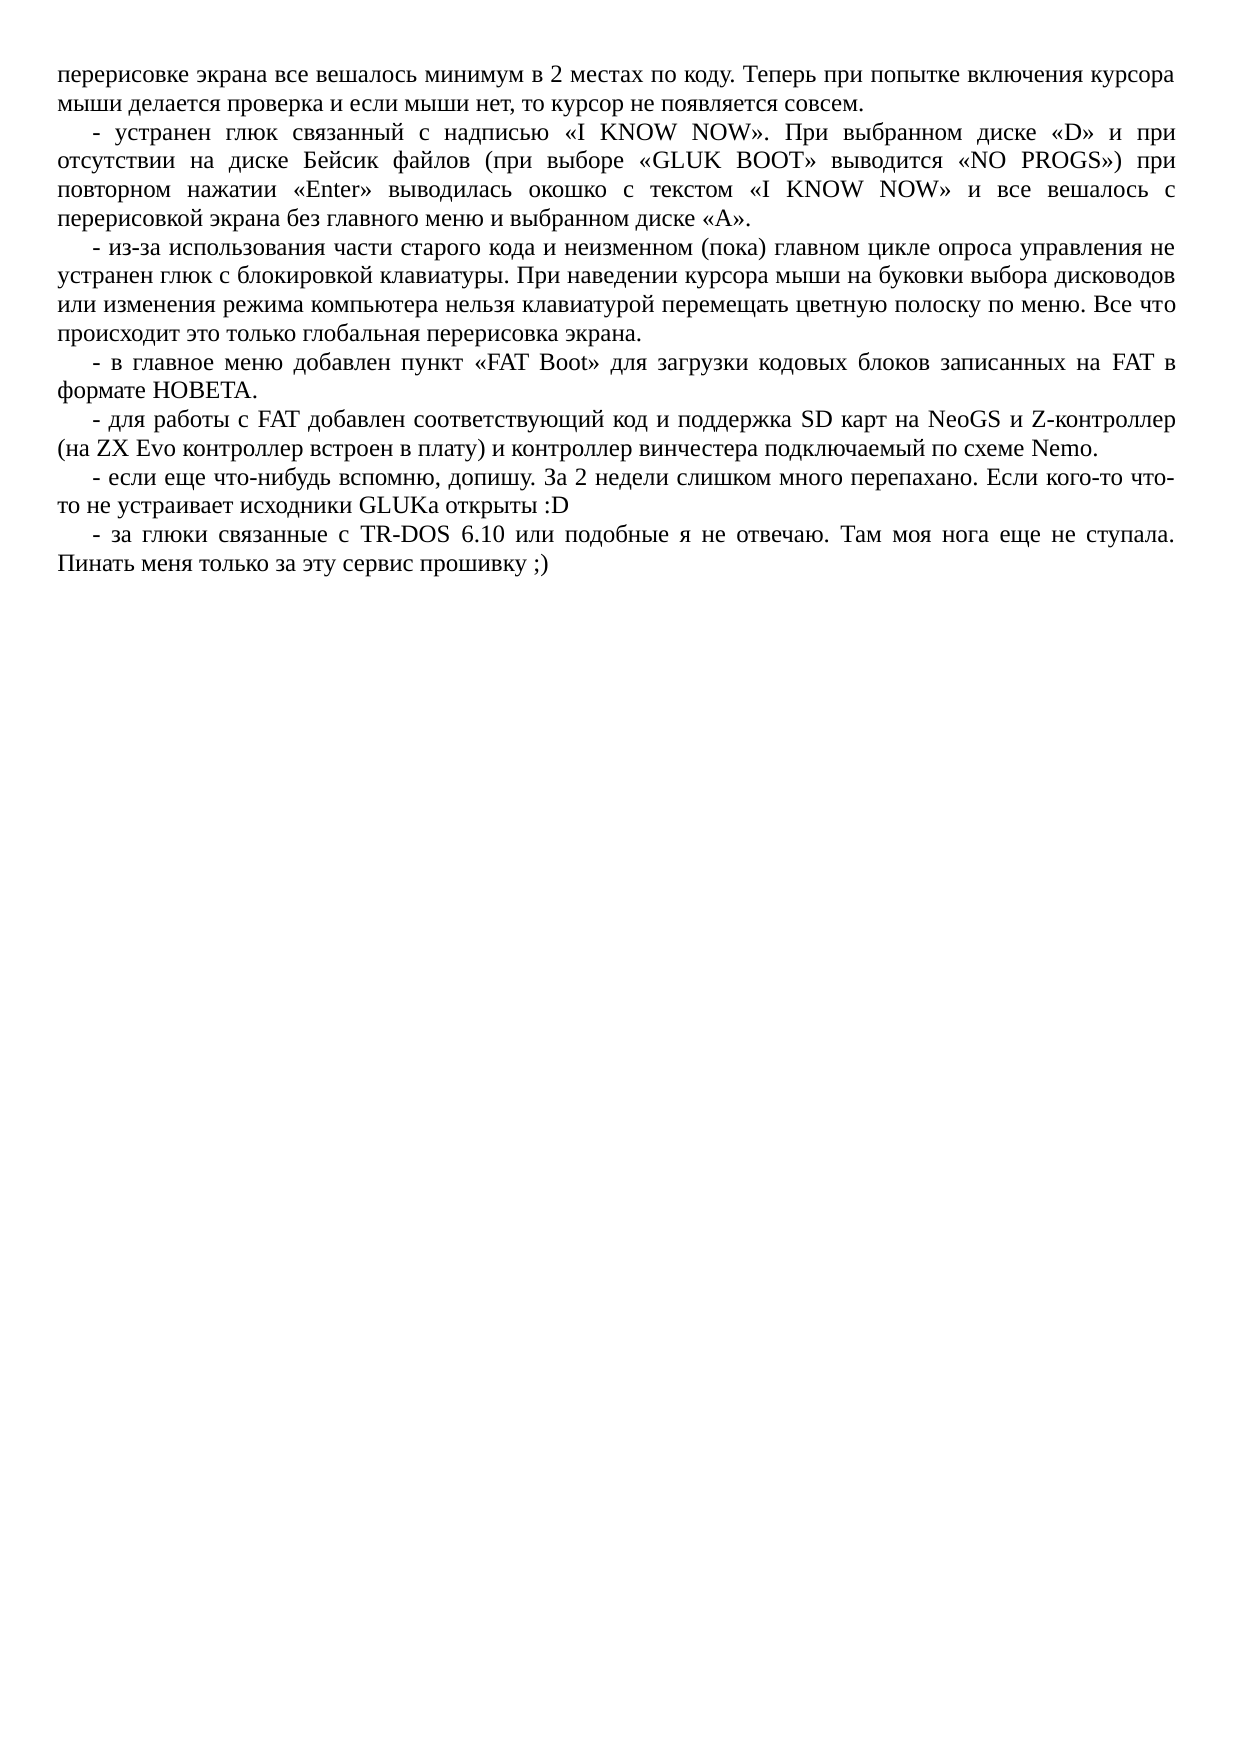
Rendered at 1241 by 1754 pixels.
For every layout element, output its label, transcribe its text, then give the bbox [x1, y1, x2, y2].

text - из-за использования части старого кода и неизменном (пока) главном цикле опроса управления не устранен глюк с блокировкой клавиатуры. При наведении курсора мыши на буковки выбора дисководов или изменения режима компьютера нельзя клавиатурой перемещать цветную полоску по меню. Все что происходит это только глобальная перерисовка экрана. [57, 232, 1176, 347]
text перерисовке экрана все вешалось минимум в 2 местах по коду. Теперь при попытке включения курсора мыши делается проверка и если мыши нет, то курсор не появляется совсем. [57, 59, 1176, 117]
text - для работы с FAT добавлен соответствующий код и поддержка SD карт на NeoGS и Z-контроллер (на ZX Evo контроллер встроен в плату) и контроллер винчестера подключаемый по схеме Nemo. [57, 404, 1176, 462]
text - за глюки связанные с TR-DOS 6.10 или подобные я не отвечаю. Там моя нога еще не ступала. Пинать меня только за эту сервис прошивку ;) [57, 519, 1176, 577]
text - если еще что-нибудь вспомню, допишу. За 2 недели слишком много перепахано. Если кого-то что-то не устраивает исходники GLUKа открыты :D [57, 462, 1176, 519]
text - устранен глюк связанный с надписью «I KNOW NOW». При выбранном диске «D» и при отсутствии на диске Бейсик файлов (при выборе «GLUK BOOT» выводится «NO PROGS») при повторном нажатии «Enter» выводилась окошко с текстом «I KNOW NOW» и все вешалось с перерисовкой экрана без главного меню и выбранном диске «A». [57, 117, 1176, 232]
text - в главное меню добавлен пункт «FAT Boot» для загрузки кодовых блоков записанных на FAT в формате HOBETA. [57, 347, 1176, 404]
